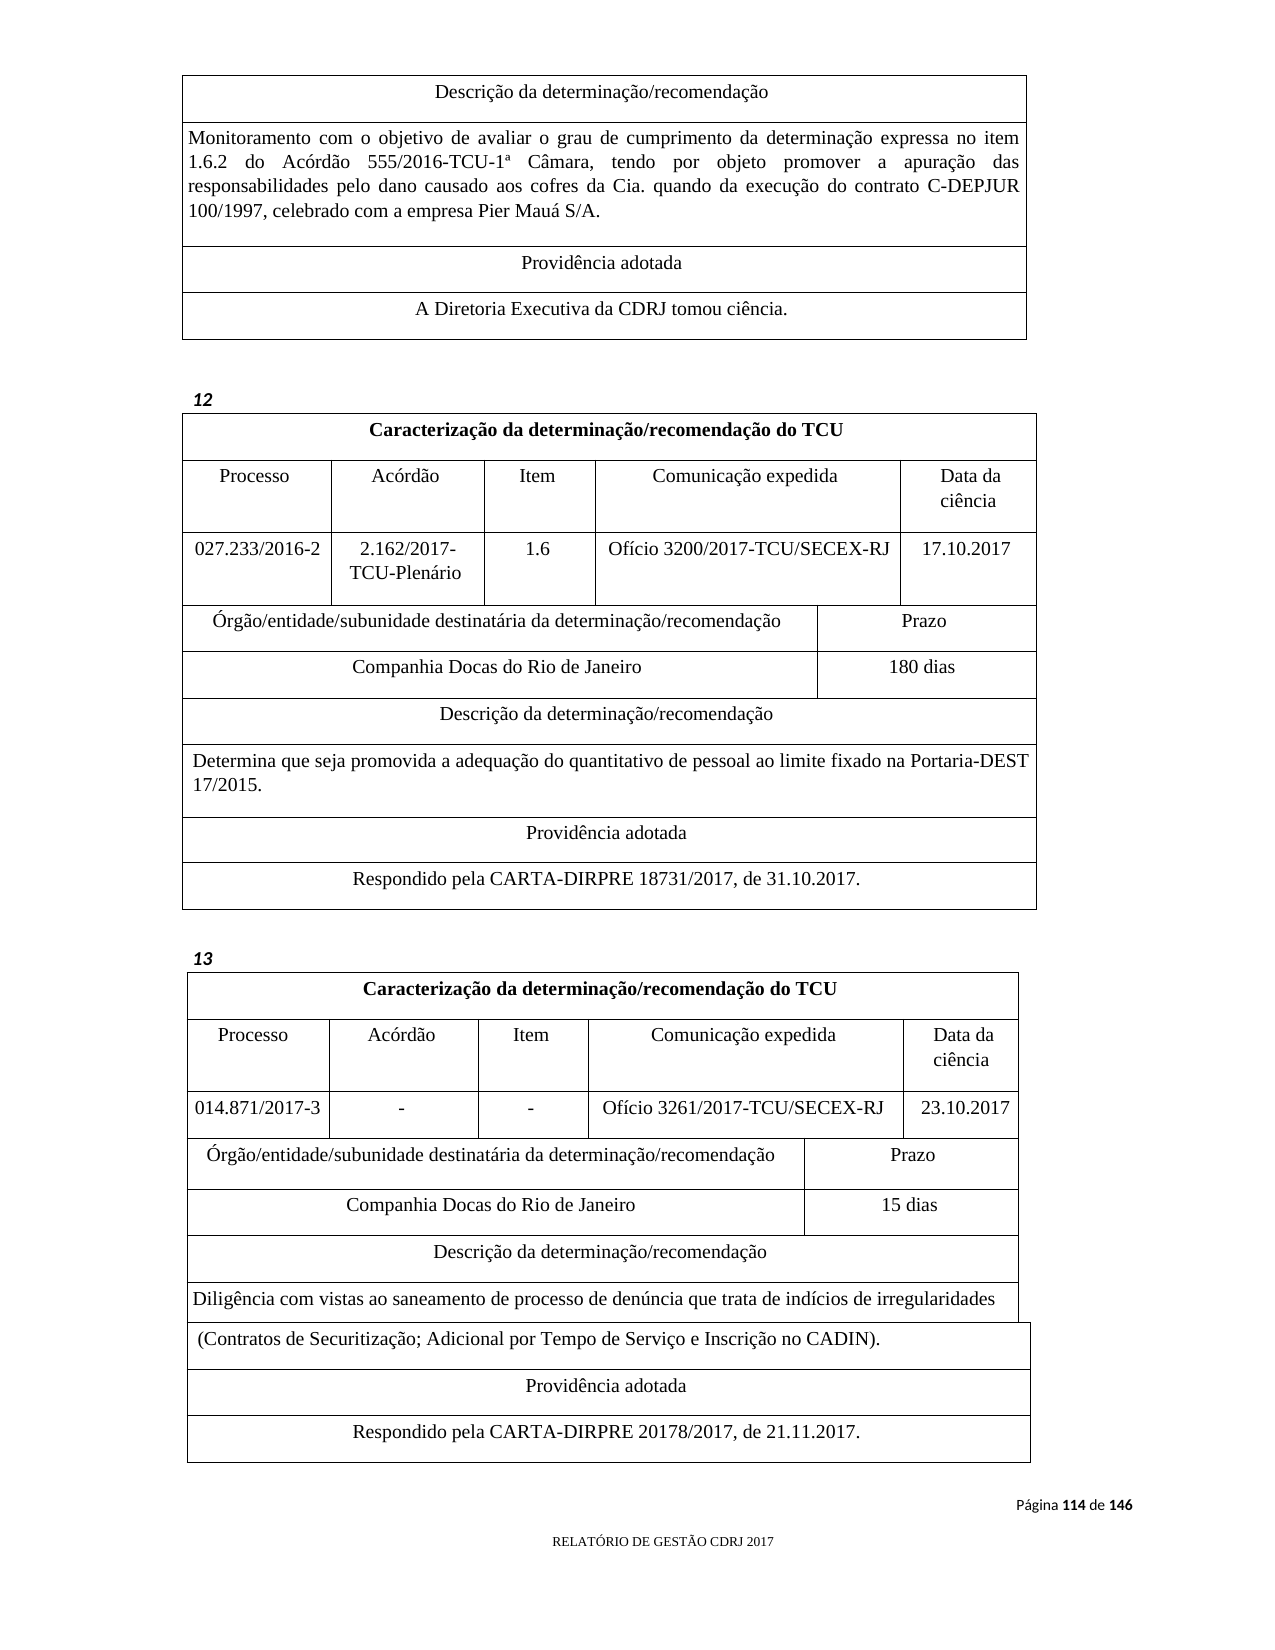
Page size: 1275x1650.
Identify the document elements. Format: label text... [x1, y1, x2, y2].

table_cell Comunicação expedida [589, 1020, 903, 1091]
table_cell Descrição da determinação/recomendação [183, 76, 1026, 122]
table_cell Processo [188, 1020, 329, 1091]
table_cell Companhia Docas do Rio de Janeiro [183, 652, 817, 698]
table_header Caracterização da determinação/recomendação do TCU [183, 414, 1036, 459]
table_cell Ofício 3200/2017-TCU/SECEX-RJ [596, 533, 900, 604]
table_cell Respondido pela CARTA-DIRPRE 18731/2017, de 31.10.2017. [183, 863, 1036, 909]
table_cell Providência adotada [183, 818, 1036, 862]
table_cell Descrição da determinação/recomendação [183, 699, 1036, 744]
table_cell Respondido pela CARTA-DIRPRE 20178/2017, de 21.11.2017. [188, 1416, 1030, 1462]
table_cell Processo [183, 461, 331, 532]
table_cell Descrição da determinação/recomendação [188, 1236, 1018, 1282]
table_cell [1027, 246, 1036, 292]
table_cell Data da ciência [904, 1020, 1018, 1091]
table_cell Ofício 3261/2017-TCU/SECEX-RJ [589, 1092, 903, 1137]
table_cell Item [479, 1020, 588, 1091]
text 13 [192, 946, 1137, 971]
table_cell [1019, 1235, 1031, 1282]
table_cell 014.871/2017-3 [188, 1092, 329, 1137]
table_cell 23.10.2017 [904, 1092, 1018, 1137]
table_cell 1.6 [485, 533, 595, 604]
table_cell A Diretoria Executiva da CDRJ tomou ciência. [183, 293, 1026, 339]
table_cell [1019, 1189, 1031, 1235]
table_cell Providência adotada [188, 1370, 1030, 1415]
table_cell Prazo [818, 1139, 1018, 1189]
text 12 [192, 387, 1137, 411]
table_cell [1019, 1019, 1031, 1091]
table_cell Item [485, 461, 595, 532]
table_cell Órgão/entidade/subunidade destinatária da determinação/recomendação [188, 1139, 804, 1189]
table_header Caracterização da determinação/recomendação do TCU [188, 973, 1018, 1019]
table_cell Órgão/entidade/subunidade destinatária da determinação/recomendação [183, 606, 817, 651]
table_cell [1019, 1138, 1031, 1189]
table_cell [1027, 122, 1036, 246]
table_cell 15 dias [805, 1190, 1018, 1235]
table_cell Acórdão [332, 461, 484, 532]
table_cell 2.162/2017- TCU-Plenário [332, 533, 484, 604]
table_cell (Contratos de Securitização; Adicional por Tempo de Serviço e Inscrição no CADIN). [188, 1323, 1030, 1368]
table_header [1019, 972, 1031, 1019]
table_cell 180 dias [818, 652, 1036, 698]
table_cell [1027, 75, 1036, 122]
table_cell [1019, 1282, 1031, 1322]
table_cell Providência adotada [183, 247, 1026, 292]
table_cell Determina que seja promovida a adequação do quantitativo de pessoal ao limite fixado na Portaria-DEST 17/2015. [183, 745, 1036, 817]
table_cell Data da ciência [901, 461, 1036, 532]
table_cell Companhia Docas do Rio de Janeiro [188, 1190, 804, 1235]
table_cell Comunicação expedida [596, 461, 900, 532]
table_cell [805, 1139, 818, 1189]
table_cell - [330, 1092, 478, 1137]
table_cell Prazo [818, 606, 1036, 651]
table_cell [1027, 292, 1036, 339]
table_cell Monitoramento com o objetivo de avaliar o grau de cumprimento da determinação expressa no item 1.6.2 do Acórdão 555/2016-TCU-1ª Câmara, tendo por objeto promover a apuração das responsabilidades pelo dano causado aos cofres da Cia. quando da execução do contrato C-DEPJUR 100/1997, celebrado com a empresa Pier Mauá S/A. [183, 123, 1026, 246]
table_cell Acórdão [330, 1020, 478, 1091]
table_cell [1019, 1091, 1031, 1137]
table_cell Diligência com vistas ao saneamento de processo de denúncia que trata de indícios de irregularidades [188, 1283, 1018, 1322]
table_cell 17.10.2017 [901, 533, 1036, 604]
table_cell 027.233/2016-2 [183, 533, 331, 604]
table_cell - [479, 1092, 588, 1137]
